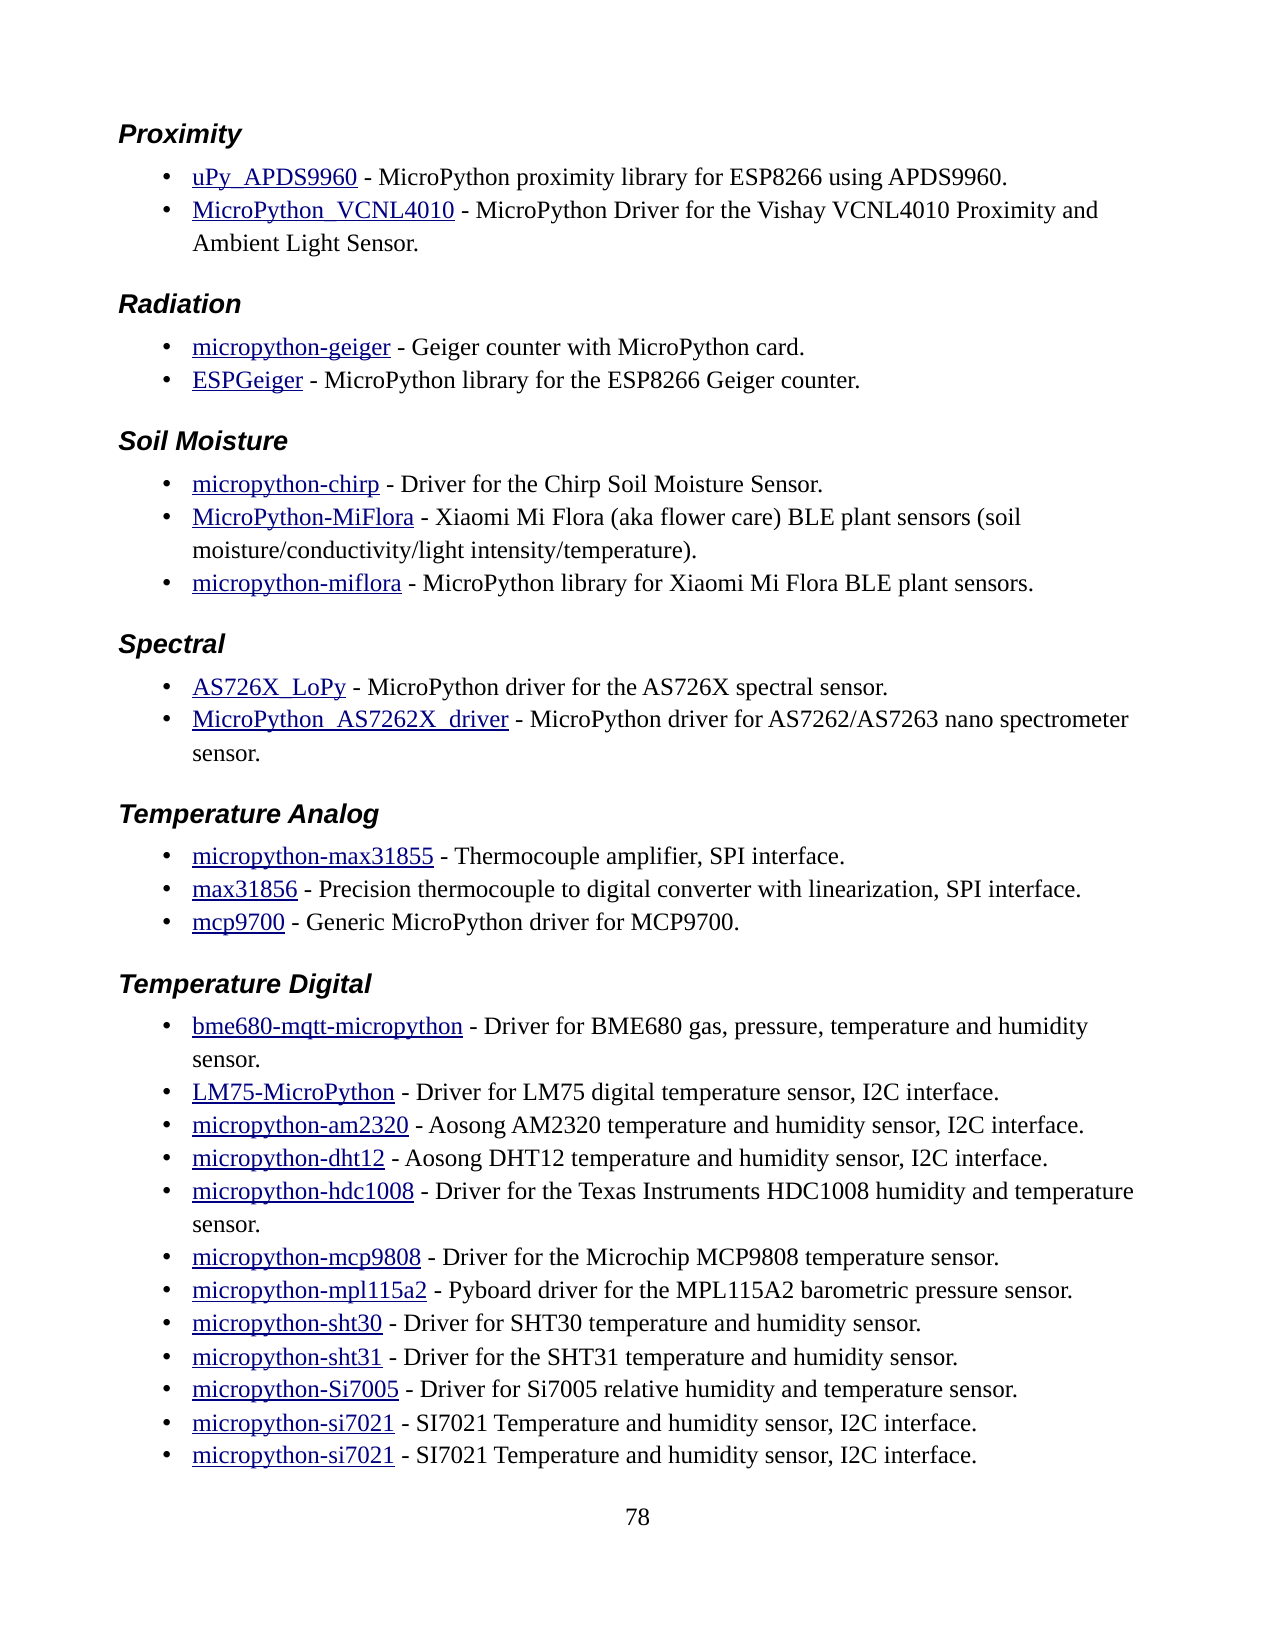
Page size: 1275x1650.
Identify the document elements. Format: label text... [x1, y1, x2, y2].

list MicroPython-MiFlora - Xiaomi Mi Flora (aka flower care) BLE plant sensors (soil moisture/conductivity/light intensity/temperature). [162, 502, 1157, 563]
list micropython-geiger - Geiger counter with MicroPython card. [162, 332, 1157, 361]
list mcp9700 - Generic MicroPython driver for MCP9700. [162, 907, 1157, 936]
subtitle Temperature Analog [118, 798, 1157, 829]
list micropython-mcp9808 - Driver for the Microchip MCP9808 temperature sensor. [162, 1242, 1157, 1271]
list micropython-max31855 - Thermocouple amplifier, SPI interface. [162, 841, 1157, 870]
list LM75-MicroPython - Driver for LM75 digital temperature sensor, I2C interface. [162, 1077, 1157, 1106]
list micropython-am2320 - Aosong AM2320 temperature and humidity sensor, I2C interface. [162, 1110, 1157, 1139]
list AS726X_LoPy - MicroPython driver for the AS726X spectral sensor. [162, 672, 1157, 700]
list micropython-sht30 - Driver for SHT30 temperature and humidity sensor. [162, 1308, 1157, 1337]
subtitle Temperature Digital [118, 968, 1157, 999]
list micropython-dht12 - Aosong DHT12 temperature and humidity sensor, I2C interface. [162, 1143, 1157, 1172]
list micropython-miflora - MicroPython library for Xiaomi Mi Flora BLE plant sensors. [162, 568, 1157, 596]
list micropython-si7021 - SI7021 Temperature and humidity sensor, I2C interface. [162, 1408, 1157, 1436]
list micropython-mpl115a2 - Pyboard driver for the MPL115A2 barometric pressure sensor. [162, 1276, 1157, 1304]
list bme680-mqtt-micropython - Driver for BME680 gas, pressure, temperature and humidity sensor. [162, 1011, 1157, 1073]
list max31856 - Precision thermocouple to digital converter with linearization, SPI interface. [162, 874, 1157, 903]
list ESPGeiger - MicroPython library for the ESP8266 Geiger counter. [162, 365, 1157, 393]
subtitle Soil Moisture [118, 425, 1157, 456]
list MicroPython_AS7262X_driver - MicroPython driver for AS7262/AS7263 nano spectrometer sensor. [162, 704, 1157, 766]
list micropython-hdc1008 - Driver for the Texas Instruments HDC1008 humidity and temperature sensor. [162, 1176, 1157, 1238]
list MicroPython_VCNL4010 - MicroPython Driver for the Vishay VCNL4010 Proximity and Ambient Light Sensor. [162, 195, 1157, 257]
list uPy_APDS9960 - MicroPython proximity library for ESP8266 using APDS9960. [162, 162, 1157, 191]
subtitle Spectral [118, 628, 1157, 659]
list micropython-Si7005 - Driver for Si7005 relative humidity and temperature sensor. [162, 1374, 1157, 1403]
list micropython-sht31 - Driver for the SHT31 temperature and humidity sensor. [162, 1342, 1157, 1370]
list micropython-chirp - Driver for the Chirp Soil Moisture Sensor. [162, 469, 1157, 497]
subtitle Radiation [118, 288, 1157, 319]
list micropython-si7021 - SI7021 Temperature and humidity sensor, I2C interface. [162, 1441, 1157, 1469]
subtitle Proximity [118, 118, 1157, 149]
